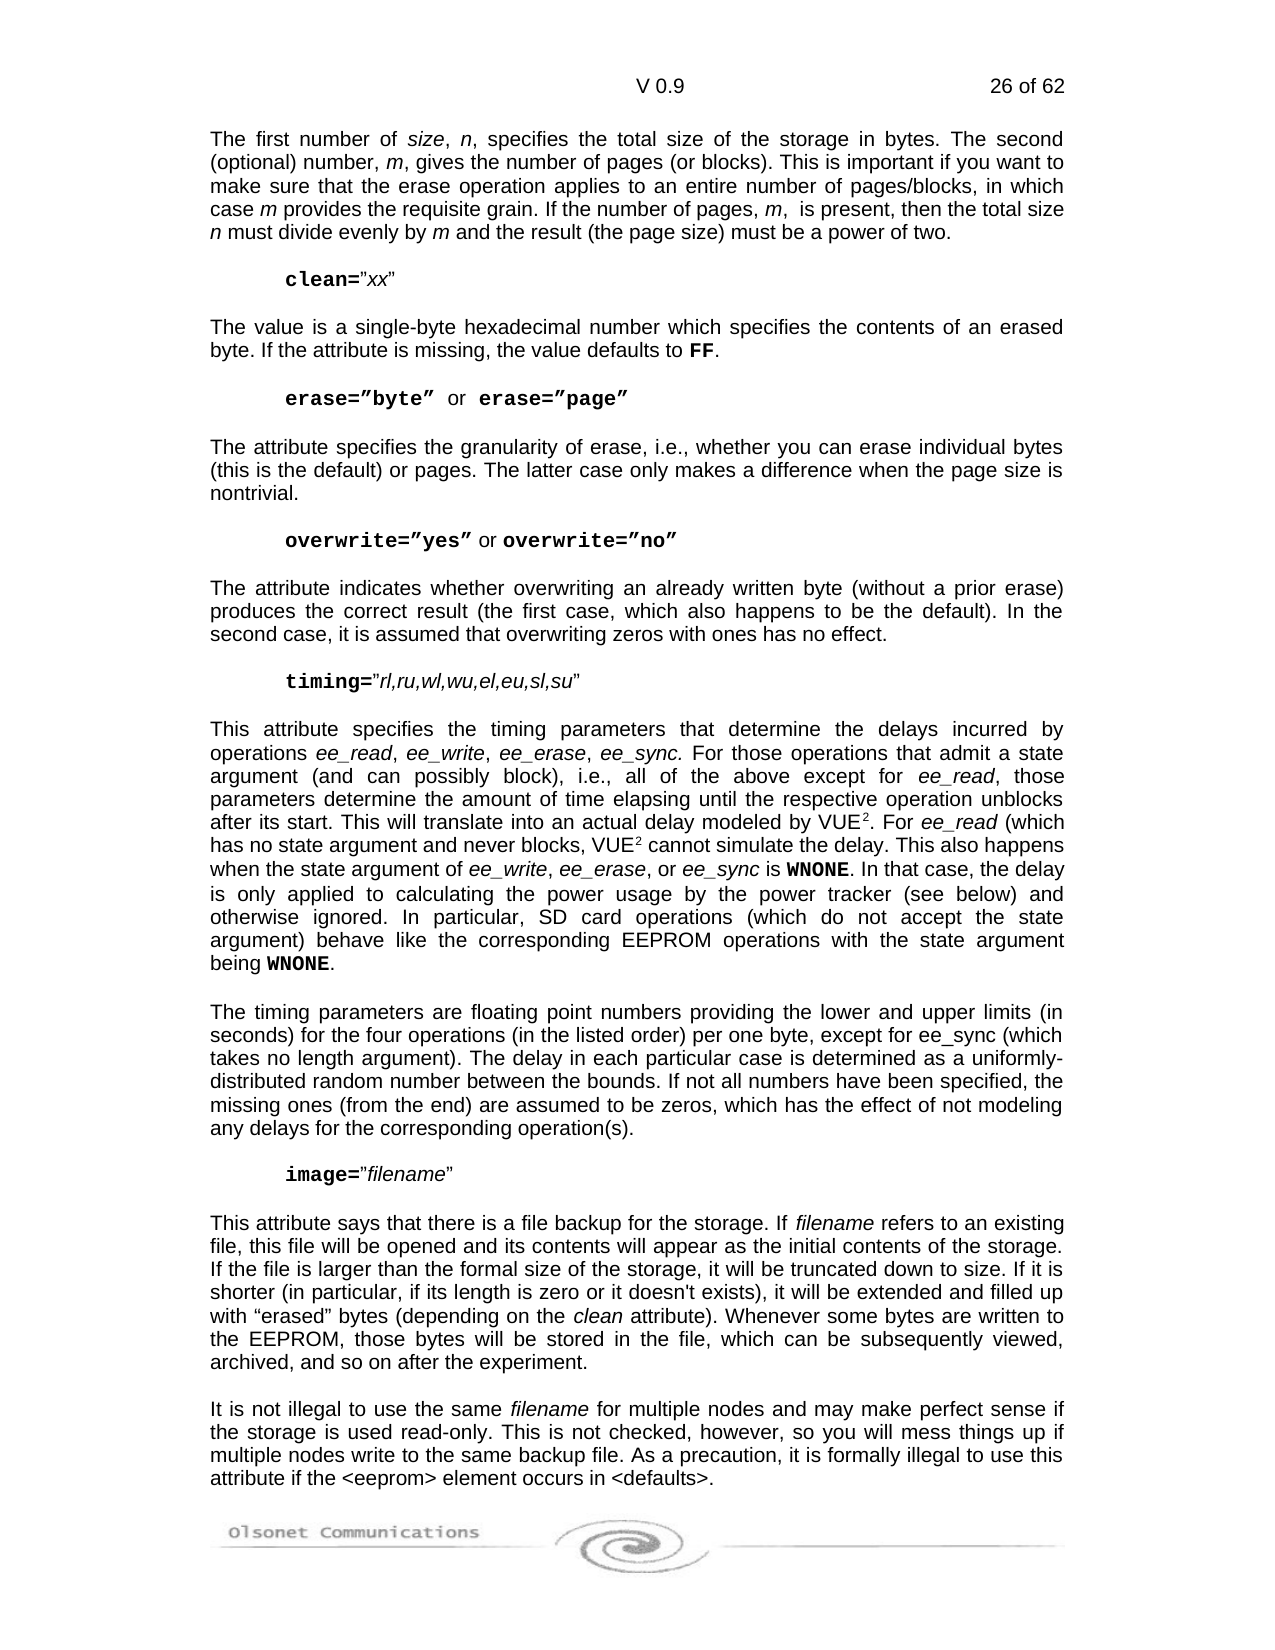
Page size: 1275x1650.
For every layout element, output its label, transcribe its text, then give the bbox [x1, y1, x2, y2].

text overwrite=”yes” or overwrite=”no” [210, 528, 1065, 553]
text The attribute specifies the granularity of erase, i.e., whether you can erase individual bytes (this is the default) or pages. The latter case only makes a difference when the page size is nontrivial. [210, 435, 1065, 505]
text erase=”byte” or erase=”page” [210, 387, 1065, 412]
text The first number of size, n, specifies the total size of the storage in bytes. The second (optional) number, m, gives the number of pages (or blocks). This is important if you want to make sure that the erase operation applies to an entire number of pages/blocks, in which case m provides the requisite grain. If the number of pages, m, is present, then the total size n must divide evenly by m and the result (the page size) must be a power of two. [210, 128, 1065, 244]
picture [210, 1504, 1065, 1596]
text The timing parameters are floating point numbers providing the lower and upper limits (in seconds) for the four operations (in the listed order) per one byte, except for ee_sync (which takes no length argument). The delay in each particular case is determined as a uniformly-distributed random number between the bounds. If not all numbers have been specified, the missing ones (from the end) are assumed to be zeros, which has the effect of not modeling any delays for the corresponding operation(s). [210, 1000, 1065, 1140]
text This attribute specifies the timing parameters that determine the delays incurred by operations ee_read, ee_write, ee_erase, ee_sync. For those operations that admit a state argument (and can possibly block), i.e., all of the above except for ee_read, those parameters determine the amount of time elapsing until the respective operation unblocks after its start. This will translate into an actual delay modeled by VUE2. For ee_read (which has no state argument and never blocks, VUE2 cannot simulate the delay. This also happens when the state argument of ee_write, ee_erase, or ee_sync is WNONE. In that case, the delay is only applied to calculating the power usage by the power tracker (see below) and otherwise ignored. In particular, SD card operations (which do not accept the state argument) behave like the corresponding EEPROM operations with the state argument being WNONE. [210, 718, 1065, 977]
text The value is a single-byte hexadecimal number which specifies the contents of an erased byte. If the attribute is missing, the value defaults to FF. [210, 315, 1065, 364]
text This attribute says that there is a file backup for the storage. If filename refers to an existing file, this file will be opened and its contents will appear as the initial contents of the storage. If the file is larger than the formal size of the storage, it will be truncated down to size. If it is shorter (in particular, if its length is zero or it doesn't exists), it will be extended and filled up with “erased” bytes (depending on the clean attribute). Whenever some bytes are written to the EEPROM, those bytes will be stored in the file, which can be subsequently viewed, archived, and so on after the experiment. [210, 1211, 1065, 1374]
text clean=”xx” [210, 267, 1065, 292]
text image=”filename” [210, 1163, 1065, 1188]
text It is not illegal to use the same filename for multiple nodes and may make perfect sense if the storage is used read-only. This is not checked, however, so you will mess things up if multiple nodes write to the same backup file. As a precaution, it is formally illegal to use this attribute if the <eeprom> element occurs in <defaults>. [210, 1397, 1065, 1490]
text timing=”rl,ru,wl,wu,el,eu,sl,su” [210, 669, 1065, 694]
text The attribute indicates whether overwriting an already written byte (without a prior erase) produces the correct result (the first case, which also happens to be the default). In the second case, it is assumed that overwriting zeros with ones has no effect. [210, 577, 1065, 646]
